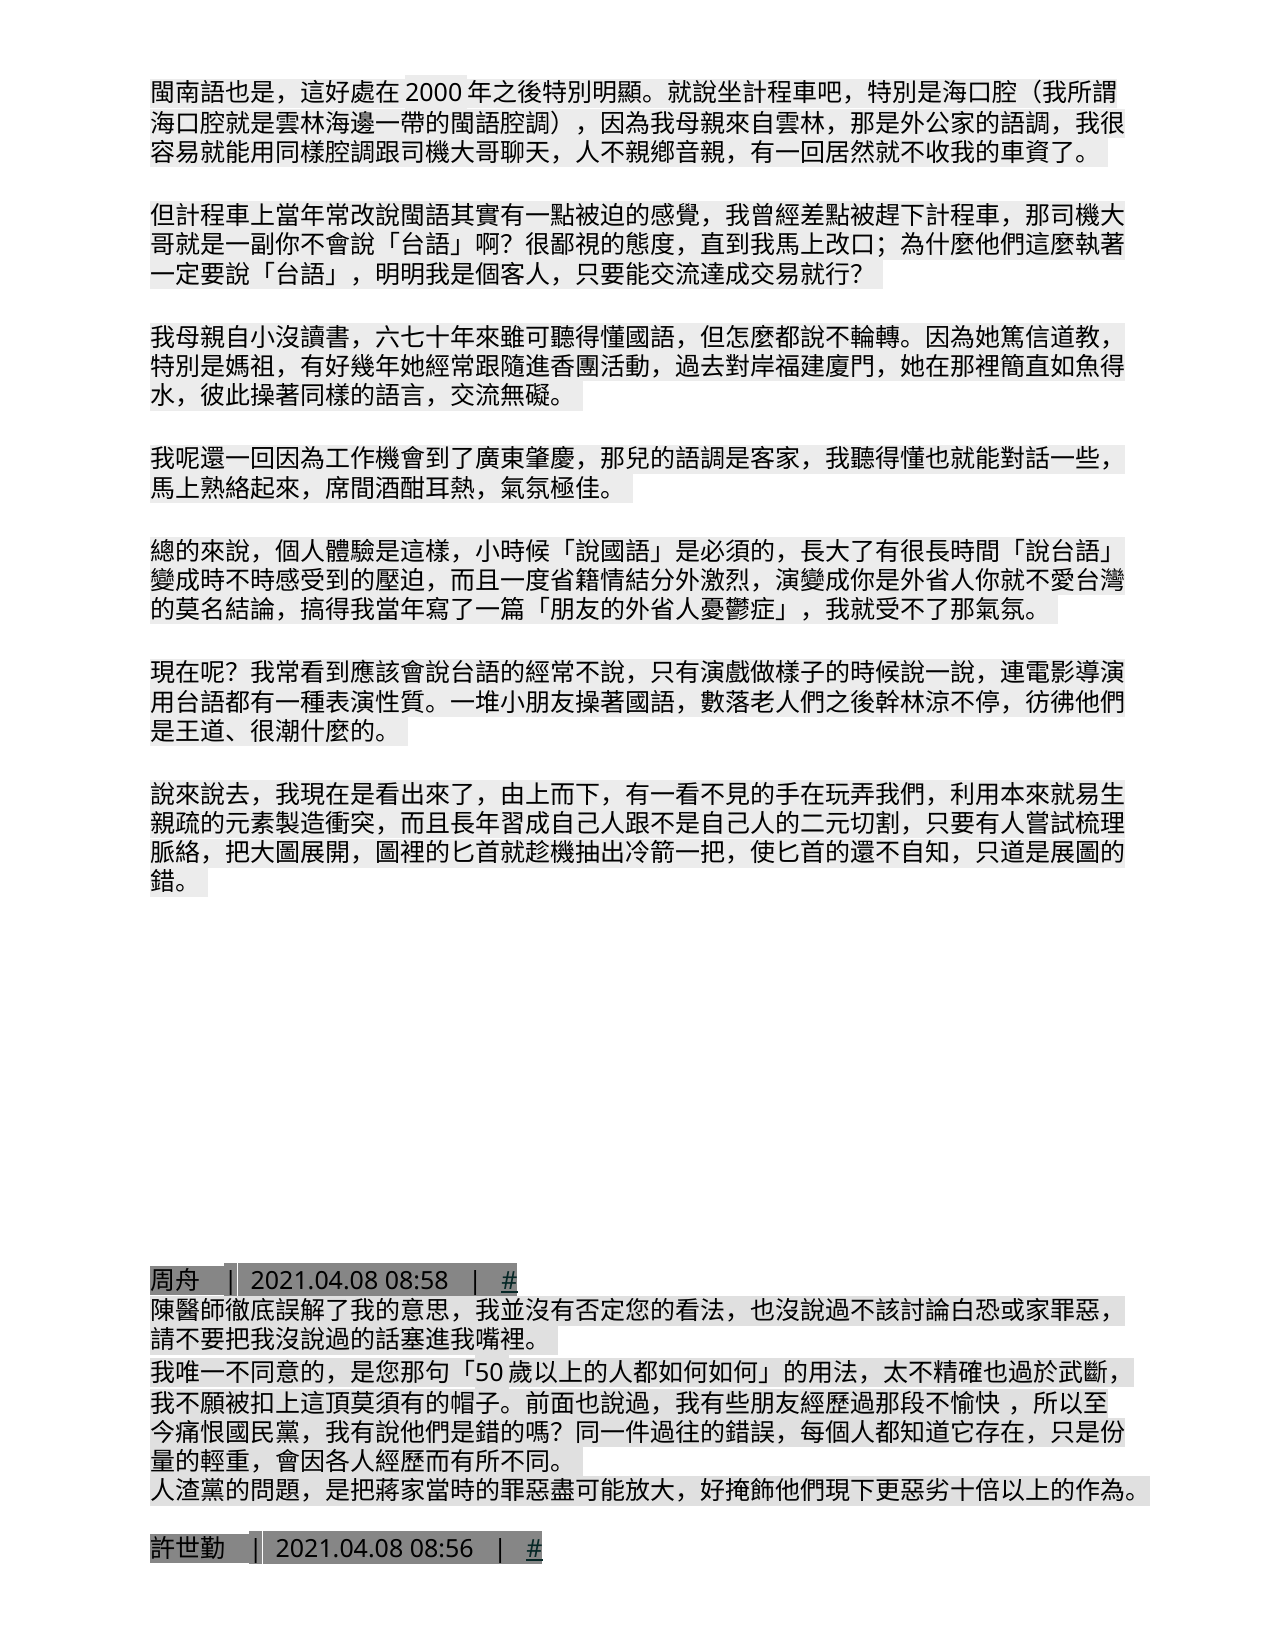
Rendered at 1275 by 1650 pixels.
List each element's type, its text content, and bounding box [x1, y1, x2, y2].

text 許世勤 | 2021.04.08 08:56 | # [150, 1531, 1125, 1564]
text 周舟 | 2021.04.08 08:58 | # [150, 1262, 1125, 1296]
text 陳醫師徹底誤解了我的意思，我並沒有否定您的看法，也沒說過不該討論白恐或家罪惡，請不要把我沒說過的話塞進我嘴裡。 我唯一不同意的，是您那句「50歲以上的人都如何如何」的用法，太不精確也過於武斷，我不願被扣上這頂莫須有的帽子。前面也說過，我有些朋友經歷過那段不愉快 ，所以至今痛恨國民黨，我有說他們是錯的嗎？同一件過往的錯誤，每個人都知道它存在，只是份量的輕重，會因各人經歷而有所不同。 人渣黨的問題，是把蔣家當時的罪惡盡可能放大，好掩飾他們現下更惡劣十倍以上的作為。 [150, 1296, 1125, 1506]
text 閩南語也是，這好處在2000年之後特別明顯。就說坐計程車吧，特別是海口腔（我所謂海口腔就是雲林海邊一帶的閩語腔調），因為我母親來自雲林，那是外公家的語調，我很容易就能用同樣腔調跟司機大哥聊天，人不親鄕音親，有一回居然就不收我的車資了。 但計程車上當年常改說閩語其實有一點被迫的感覺，我曾經差點被趕下計程車，那司機大哥就是一副你不會說「台語」啊？很鄙視的態度，直到我馬上改口；為什麼他們這麼執著一定要說「台語」，明明我是個客人，只要能交流達成交易就行？ 我母親自小沒讀書，六七十年來雖可聽得懂國語，但怎麼都說不輪轉。因為她篤信道教，特別是媽祖，有好幾年她經常跟隨進香團活動，過去對岸福建廈門，她在那裡簡直如魚得水，彼此操著同樣的語言，交流無礙。 我呢還一回因為工作機會到了廣東肇慶，那兒的語調是客家，我聽得懂也就能對話一些，馬上熟絡起來，席間酒酣耳熱，氣氛極佳。 總的來說，個人體驗是這樣，小時候「說國語」是必須的，長大了有很長時間「說台語」變成時不時感受到的壓迫，而且一度省籍情結分外激烈，演變成你是外省人你就不愛台灣的莫名結論，搞得我當年寫了一篇「朋友的外省人憂鬱症」，我就受不了那氣氛。 現在呢？我常看到應該會說台語的經常不說，只有演戲做樣子的時候說一說，連電影導演用台語都有一種表演性質。一堆小朋友操著國語，數落老人們之後幹林涼不停，彷彿他們是王道、很潮什麼的。 說來說去，我現在是看出來了，由上而下，有一看不見的手在玩弄我們，利用本來就易生親疏的元素製造衝突，而且長年習成自己人跟不是自己人的二元切割，只要有人嘗試梳理脈絡，把大圖展開，圖裡的匕首就趁機抽出冷箭一把，使匕首的還不自知，只道是展圖的錯。 [150, 75, 1125, 1237]
